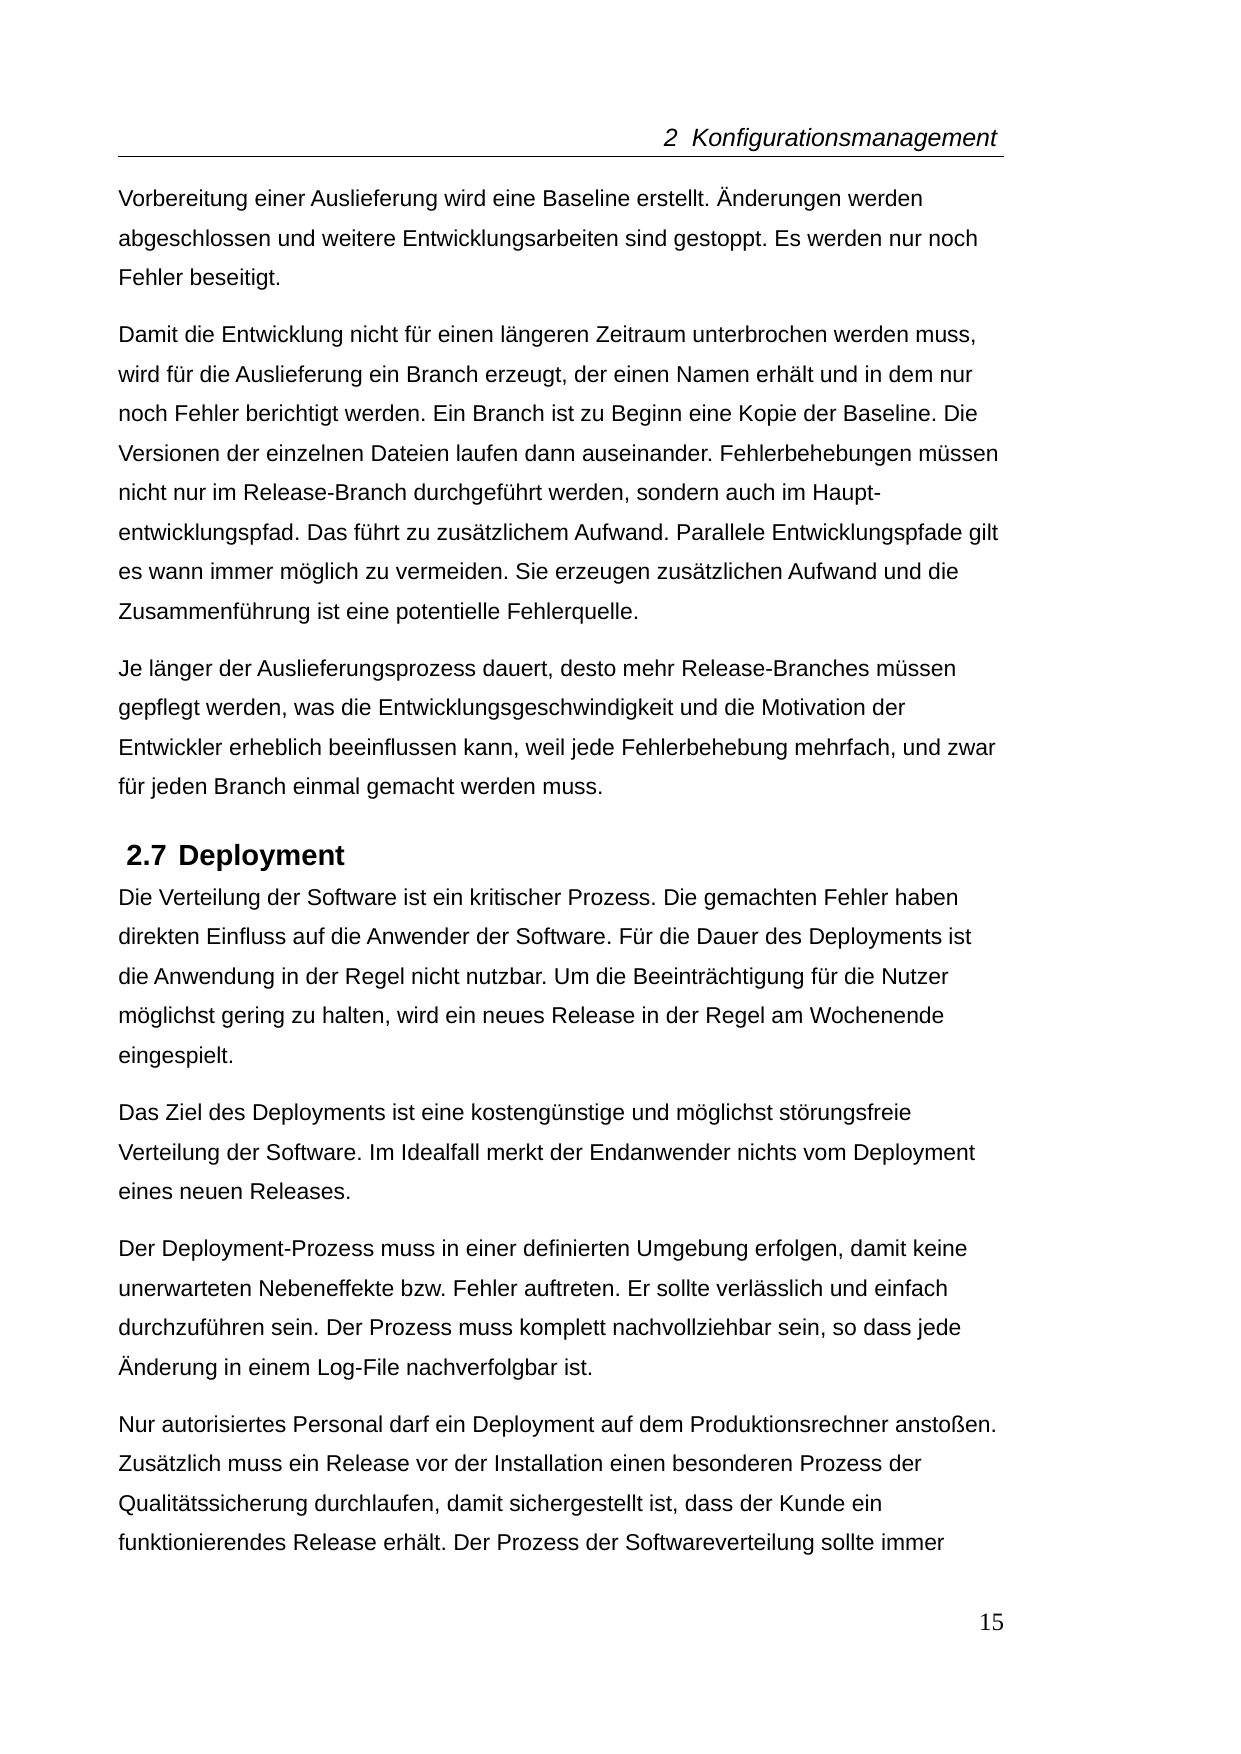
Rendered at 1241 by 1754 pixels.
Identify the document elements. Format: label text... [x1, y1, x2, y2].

text Vorbereitung einer Auslieferung wird eine Baseline erstellt. Änderungen werden abgeschlossen und weitere Entwicklungsarbeiten sind gestoppt. Es werden nur noch Fehler beseitigt. [118, 185, 1004, 291]
text Nur autorisiertes Personal darf ein Deployment auf dem Produktionsrechner anstoßen. Zusätzlich muss ein Release vor der Installation einen besonderen Prozess der Qualitätssicherung durchlaufen, damit sichergestellt ist, dass der Kunde ein funktionierendes Release erhält. Der Prozess der Softwareverteilung sollte immer [118, 1411, 1004, 1556]
subtitle Deployment [118, 838, 1004, 871]
text Der Deployment-Prozess muss in einer definierten Umgebung erfolgen, damit keine unerwarteten Nebeneffekte bzw. Fehler auftreten. Er sollte verlässlich und einfach durchzuführen sein. Der Prozess muss komplett nachvollziehbar sein, so dass jede Änderung in einem Log-File nachverfolgbar ist. [118, 1235, 1004, 1380]
text Die Verteilung der Software ist ein kritischer Prozess. Die gemachten Fehler haben direkten Einfluss auf die Anwender der Software. Für die Dauer des Deployments ist die Anwendung in der Regel nicht nutzbar. Um die Beeinträchtigung für die Nutzer möglichst gering zu halten, wird ein neues Release in der Regel am Wochenende eingespielt. [118, 884, 1004, 1068]
text Das Ziel des Deployments ist eine kostengünstige und möglichst störungsfreie Verteilung der Software. Im Idealfall merkt der Endanwender nichts vom Deployment eines neuen Releases. [118, 1099, 1004, 1204]
text Je länger der Auslieferungsprozess dauert, desto mehr Release-Branches müssen gepflegt werden, was die Entwicklungsgeschwindigkeit und die Motivation der Entwickler erheblich beeinflussen kann, weil jede Fehlerbehebung mehrfach, und zwar für jeden Branch einmal gemacht werden muss. [118, 655, 1004, 800]
text Damit die Entwicklung nicht für einen längeren Zeitraum unterbrochen werden muss, wird für die Auslieferung ein Branch erzeugt, der einen Namen erhält und in dem nur noch Fehler berichtigt werden. Ein Branch ist zu Beginn eine Kopie der Baseline. Die Versionen der einzelnen Dateien laufen dann auseinander. Fehlerbehebungen müssen nicht nur im Release-Branch durchgeführt werden, sondern auch im Haupt-entwicklungspfad. Das führt zu zusätzlichem Aufwand. Parallele Entwicklungspfade gilt es wann immer möglich zu vermeiden. Sie erzeugen zusätzlichen Aufwand und die Zusammenführung ist eine potentielle Fehlerquelle. [118, 321, 1004, 624]
